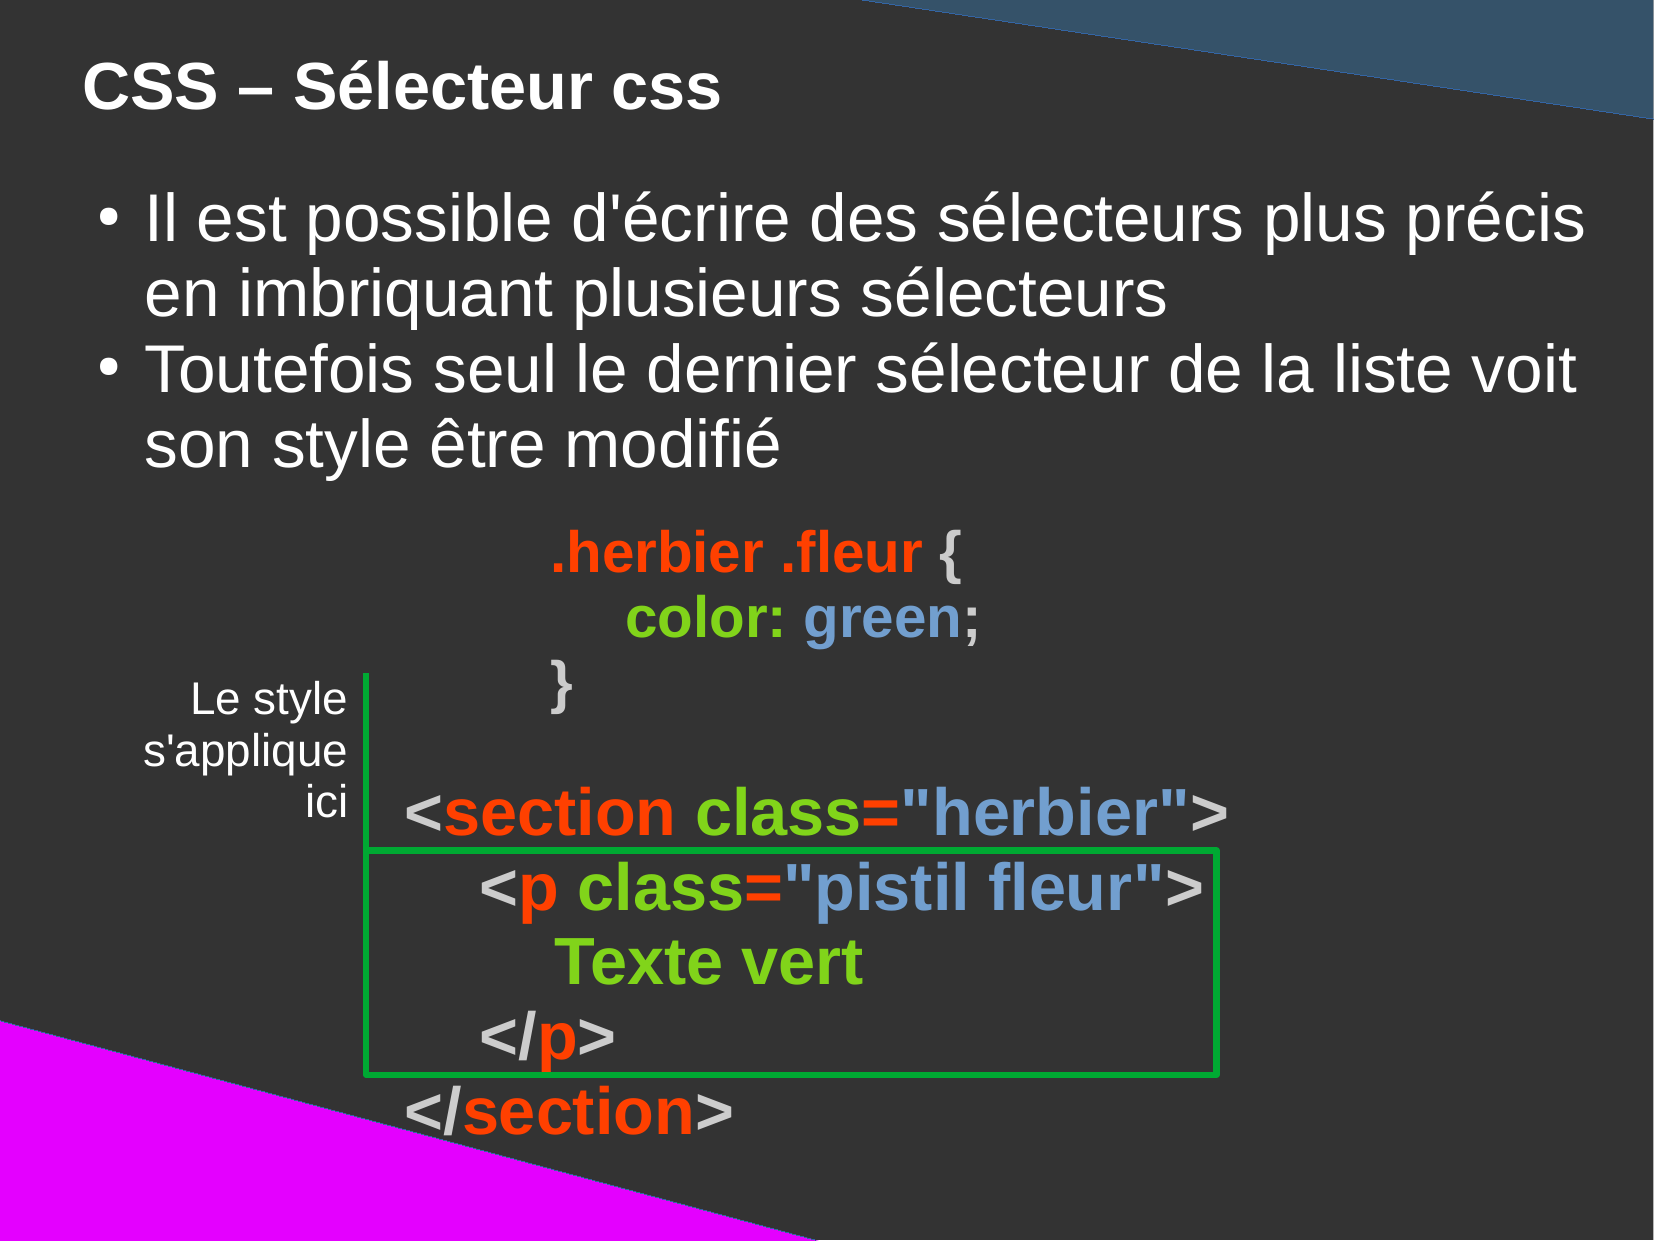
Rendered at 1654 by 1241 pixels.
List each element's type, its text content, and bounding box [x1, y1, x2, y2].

title CSS – Sélecteur css [82, 49, 1571, 152]
text_box .herbier .fleur { color: green; } [535, 512, 1099, 767]
text_box [0, 1020, 389, 1241]
text_box <section class="herbier"> <p class="pistil fleur"> Texte vert </p> </section> [389, 767, 1264, 1241]
title Le style s'applique ici [124, 673, 349, 879]
text_box [862, 0, 1654, 120]
text_box <section class="herbier"> <p class="pistil fleur"> Texte vert </p> </section> [389, 854, 1213, 1072]
list Il est possible d'écrire des sélecteurs plus précis en imbriquant plusieurs sélecteurs Toutefois seul le dernier sélecteur de la liste voit son style être modifié [80, 180, 1605, 485]
